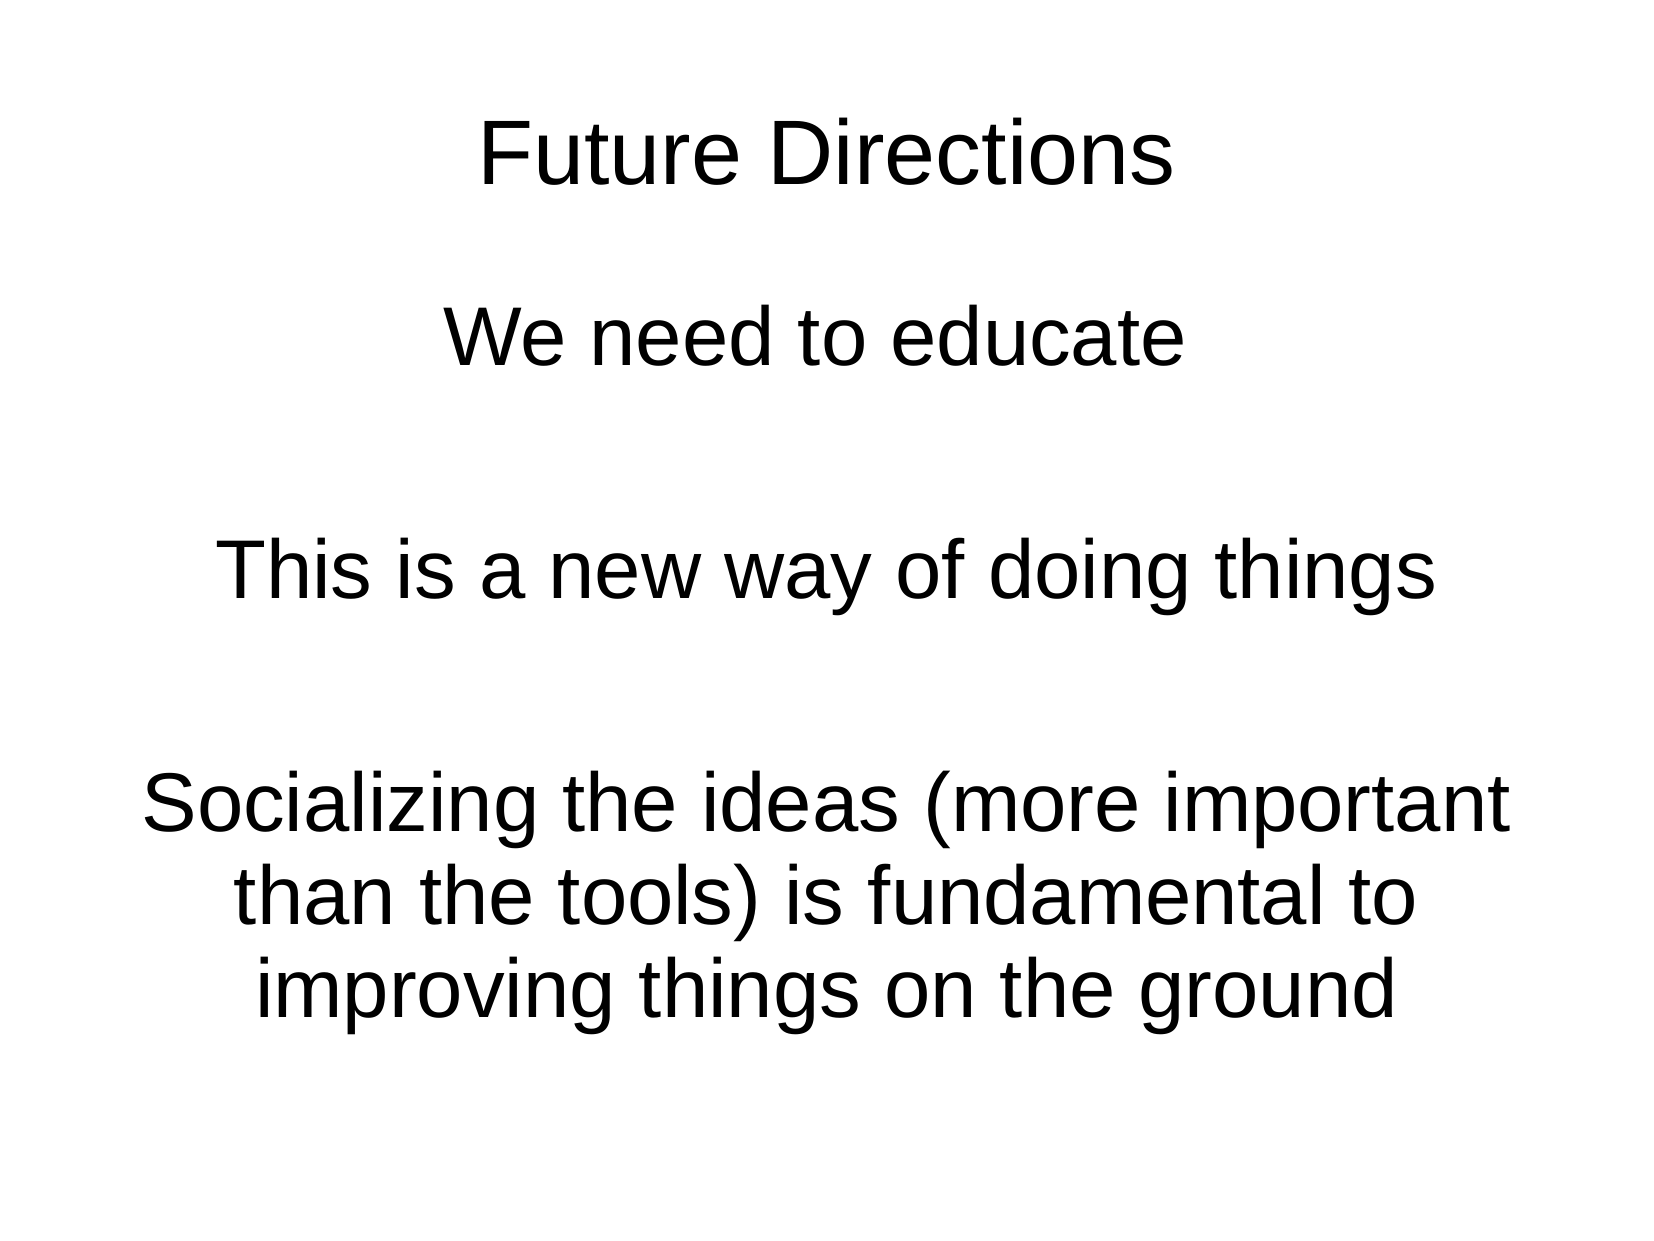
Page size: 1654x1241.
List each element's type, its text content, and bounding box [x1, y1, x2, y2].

list We need to educate This is a new way of doing things Socializing the ideas (more important than the tools) is fundamental to improving things on the ground [82, 290, 1571, 1141]
title Future Directions [82, 49, 1571, 257]
